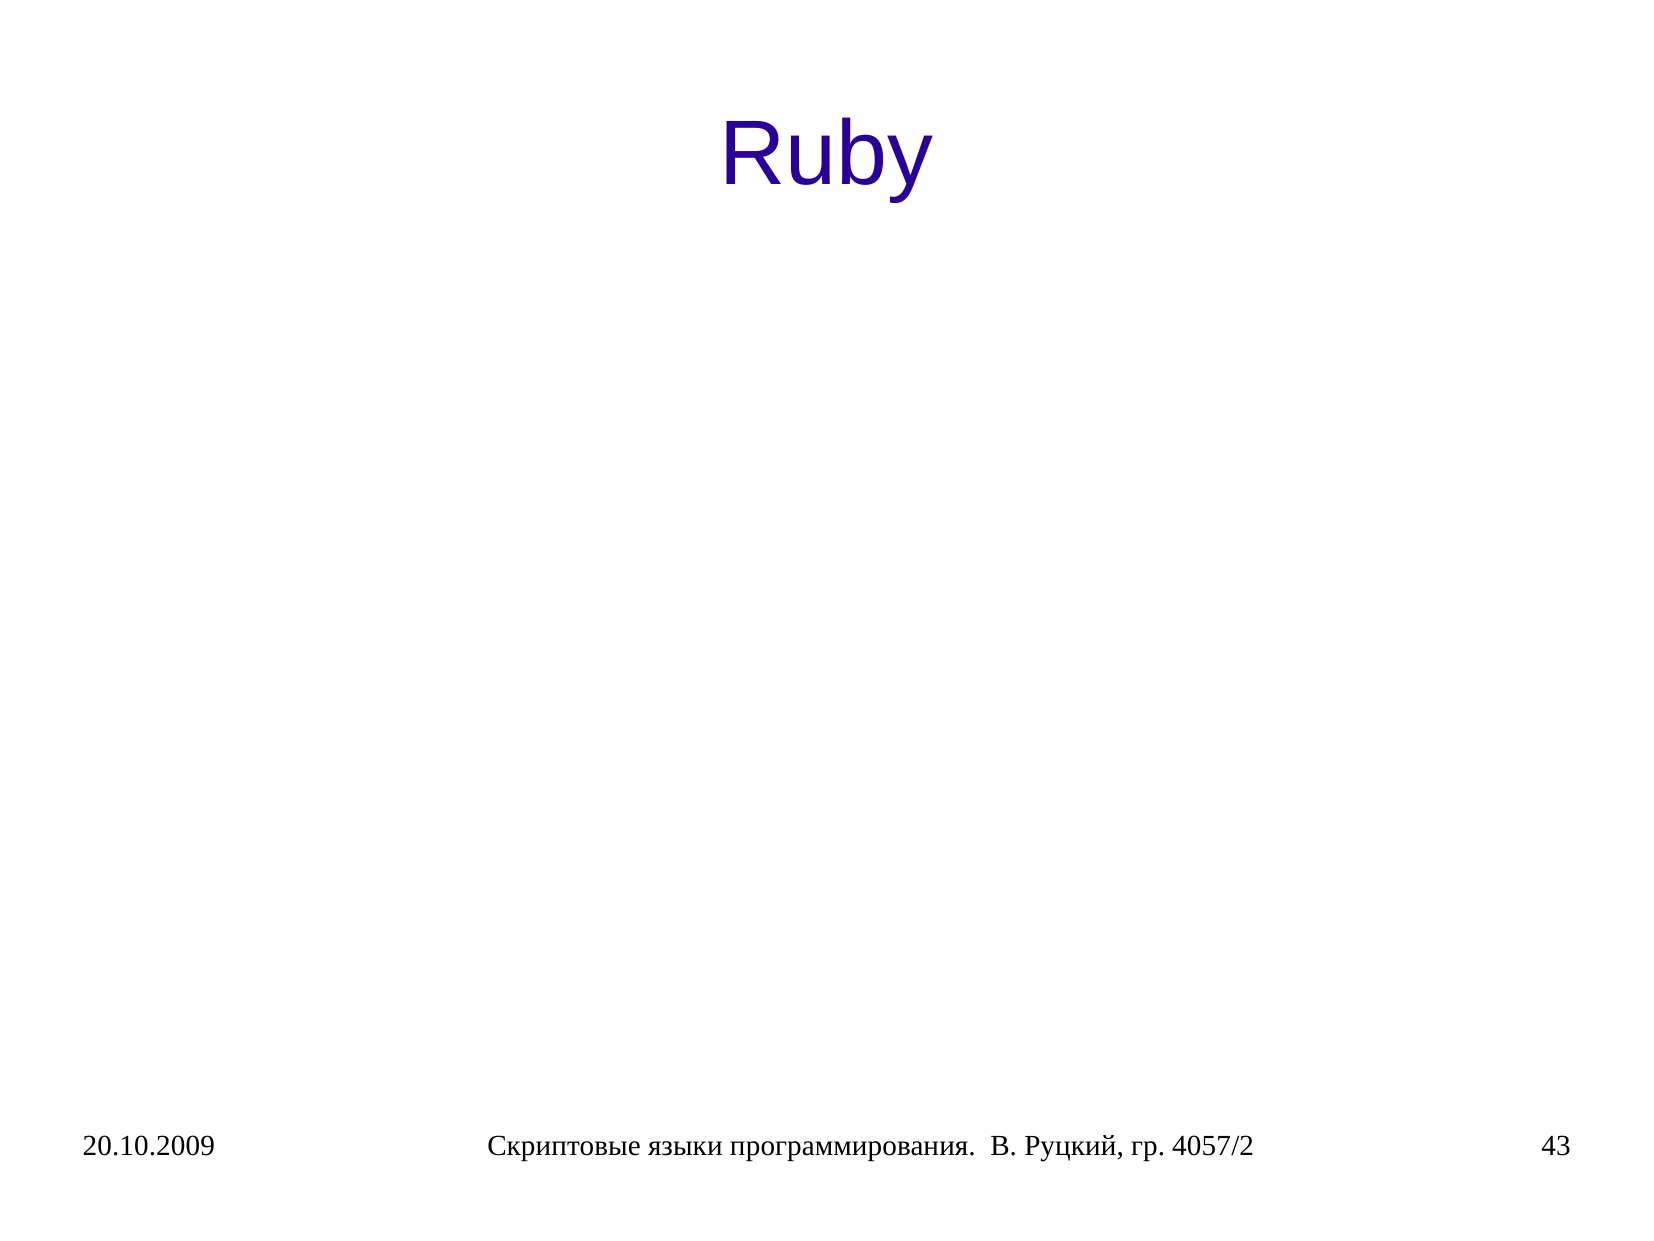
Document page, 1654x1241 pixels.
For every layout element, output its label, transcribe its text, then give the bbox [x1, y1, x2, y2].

title Ruby [82, 49, 1571, 257]
